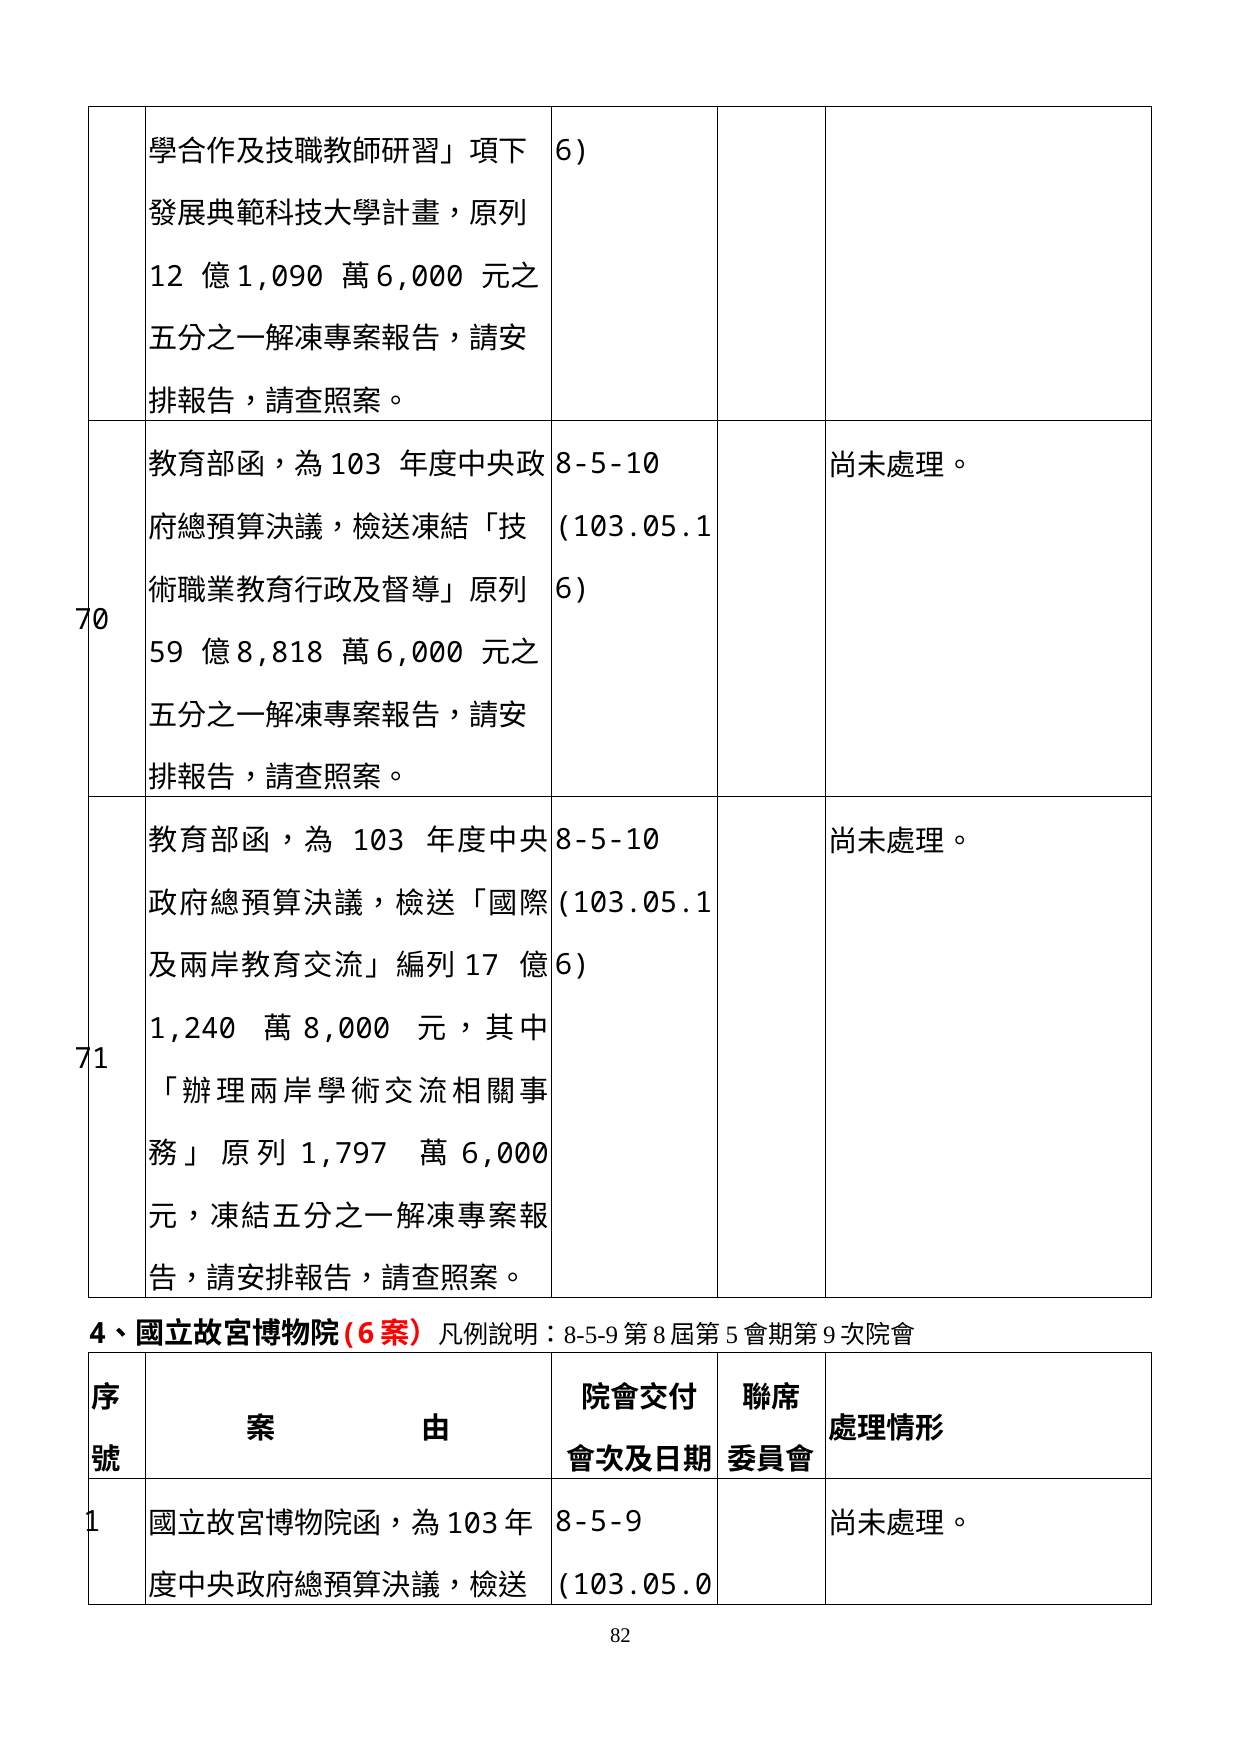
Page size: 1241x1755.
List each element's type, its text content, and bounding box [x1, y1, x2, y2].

table_cell 教育部函，為103 年度中央政府總預算決議，檢送凍結「技術職業教育行政及督導」原列59 億8,818 萬6,000 元之五分之一解凍專案報告，請安排報告，請查照案。 [146, 421, 551, 796]
table_cell 國立故宮博物院函，為103年度中央政府總預算決議，檢送 [146, 1479, 551, 1604]
text 4、國立故宮博物院(6案）凡例說明：8-5-9第8屆第5會期第9次院會 [89, 1310, 1152, 1352]
table_cell [826, 107, 1151, 419]
table_cell [89, 107, 145, 419]
table_cell 6) [552, 107, 717, 419]
table_cell 8-5-10 (103.05.16) [552, 797, 717, 1297]
table_cell [89, 421, 145, 796]
table_cell [89, 1479, 145, 1604]
table_cell 8-5-10 (103.05.16) [552, 421, 717, 796]
table_cell 教育部函，為 103 年度中央政府總預算決議，檢送「國際及兩岸教育交流」編列17 億1,240 萬8,000 元，其中「辦理兩岸學術交流相關事務」原列1,797 萬6,000 元，凍結五分之一解凍專案報告，請安排報告，請查照案。 [146, 797, 551, 1297]
table_header 聯席 委員會 [718, 1353, 825, 1478]
table_cell [718, 797, 825, 1297]
table_header 案 由 [146, 1353, 551, 1478]
table_cell 尚未處理。 [826, 421, 1151, 796]
table_cell [718, 1479, 825, 1604]
table_header 院會交付 會次及日期 [552, 1353, 717, 1478]
table_cell [89, 797, 145, 1297]
table_cell [718, 107, 825, 419]
table_cell 尚未處理。 [826, 797, 1151, 1297]
table_header 序號 [89, 1353, 145, 1478]
table_cell [718, 421, 825, 796]
table_cell 學合作及技職教師研習」項下發展典範科技大學計畫，原列12 億1,090 萬6,000 元之五分之一解凍專案報告，請安排報告，請查照案。 [146, 107, 551, 419]
table_cell 尚未處理。 [826, 1479, 1151, 1604]
table_cell 8-5-9 (103.05.0 [552, 1479, 717, 1604]
table_header 處理情形 [826, 1353, 1151, 1478]
